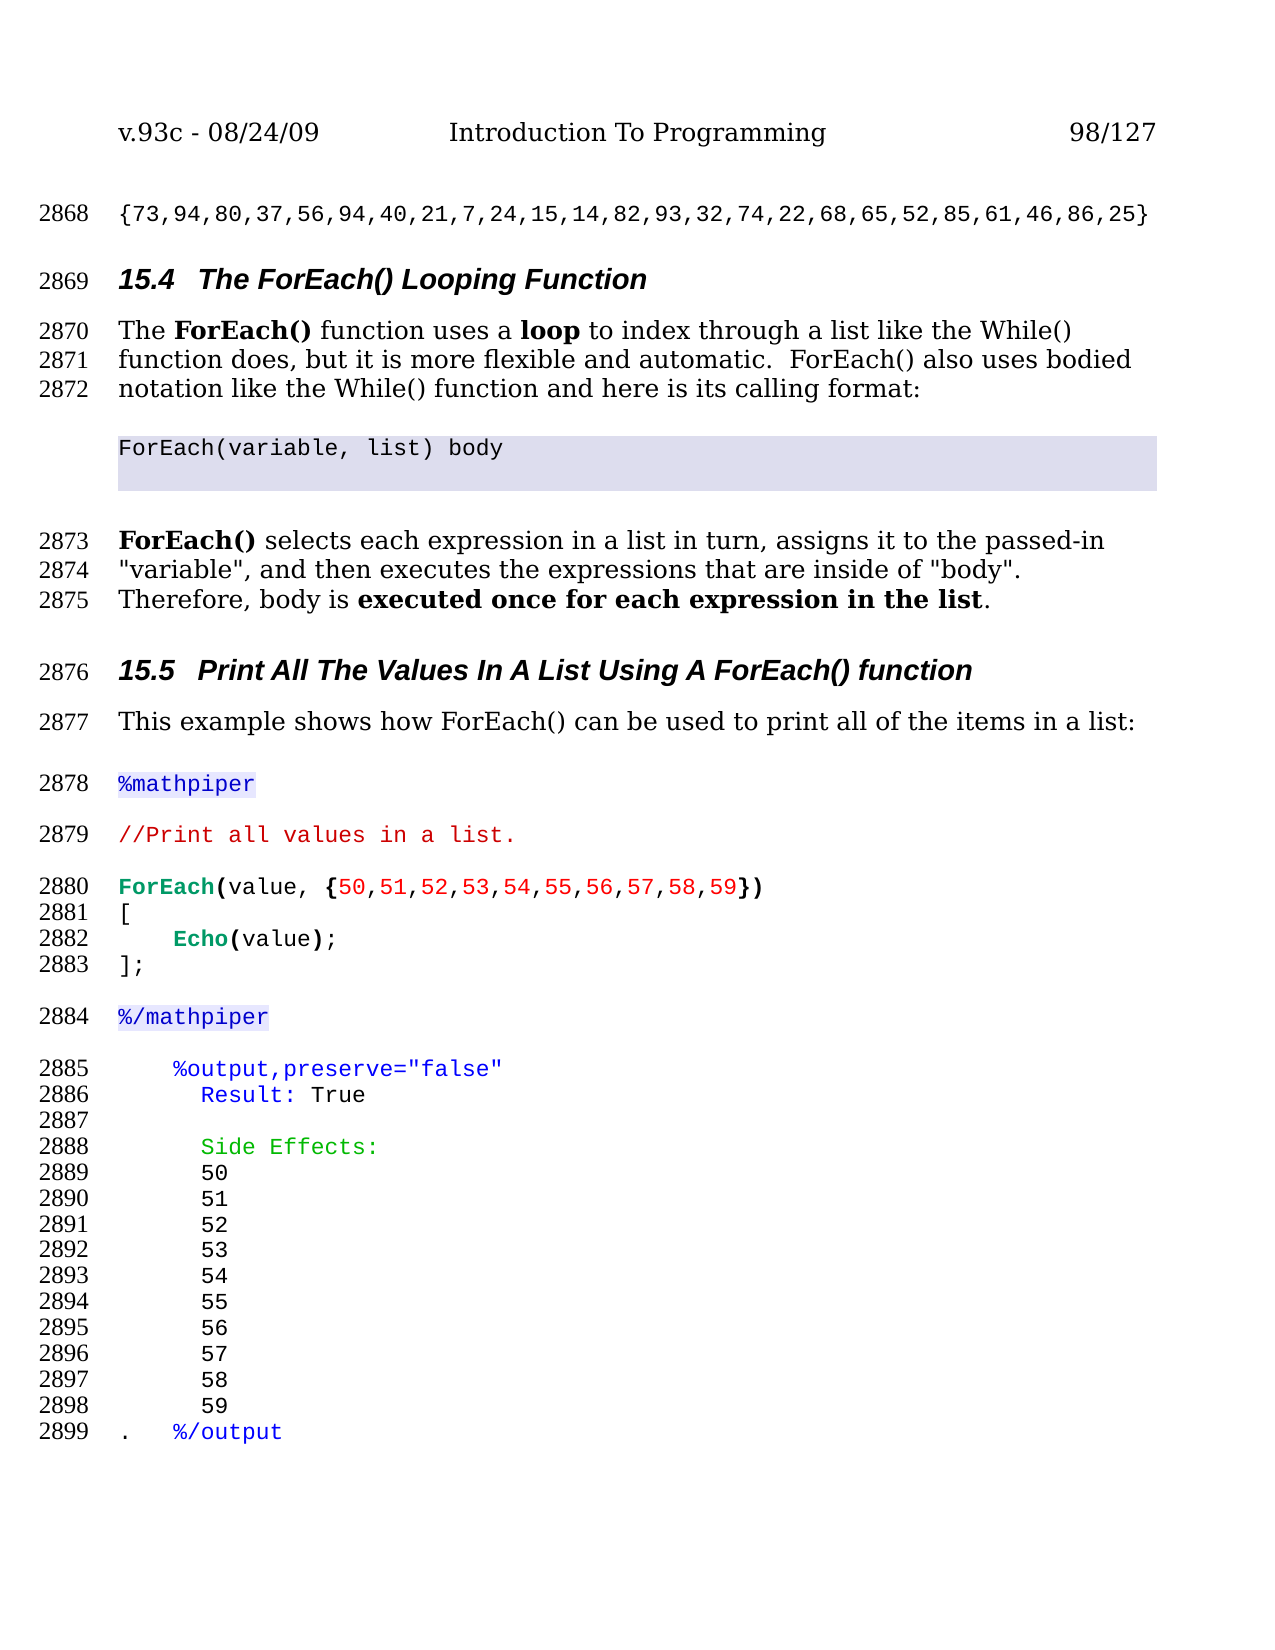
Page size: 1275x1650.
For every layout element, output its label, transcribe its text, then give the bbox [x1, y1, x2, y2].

text 52 [118, 1213, 1157, 1239]
text {73,94,80,37,56,94,40,21,7,24,15,14,82,93,32,74,22,68,65,52,85,61,46,86,25} [118, 203, 1157, 229]
text 54 [118, 1265, 1157, 1291]
text %output,preserve="false" [118, 1057, 1157, 1083]
text 50 [118, 1161, 1157, 1187]
text 51 [118, 1187, 1157, 1213]
subtitle The ForEach() Looping Function [118, 262, 1157, 295]
text Echo(value); [118, 928, 1157, 953]
subtitle Print All The Values In A List Using A ForEach() function [118, 653, 1157, 687]
text %mathpiper [118, 772, 1157, 798]
text 55 [118, 1291, 1157, 1317]
text ForEach() selects each expression in a list in turn, assigns it to the passed-in "variable", and then executes the expressions that are inside of "body". Therefore, body is executed once for each expression in the list. [118, 526, 1157, 614]
text %/mathpiper [118, 1005, 1157, 1031]
text ForEach(value, {50,51,52,53,54,55,56,57,58,59}) [118, 876, 1157, 902]
text This example shows how ForEach() can be used to print all of the items in a list: [118, 708, 1157, 737]
text 59 [118, 1394, 1157, 1420]
text 58 [118, 1368, 1157, 1394]
text //Print all values in a list. [118, 824, 1157, 850]
text The ForEach() function uses a loop to index through a list like the While() function does, but it is more flexible and automatic. ForEach() also uses bodied notation like the While() function and here is its calling format: [118, 316, 1157, 404]
text [ [118, 902, 1157, 928]
text ]; [118, 953, 1157, 979]
text . %/output [118, 1420, 1157, 1446]
text Side Effects: [118, 1135, 1157, 1161]
table_header ForEach(variable, list) body [118, 436, 1157, 491]
text 57 [118, 1343, 1157, 1368]
text Result: True [118, 1083, 1157, 1109]
text 53 [118, 1239, 1157, 1265]
text 56 [118, 1317, 1157, 1343]
